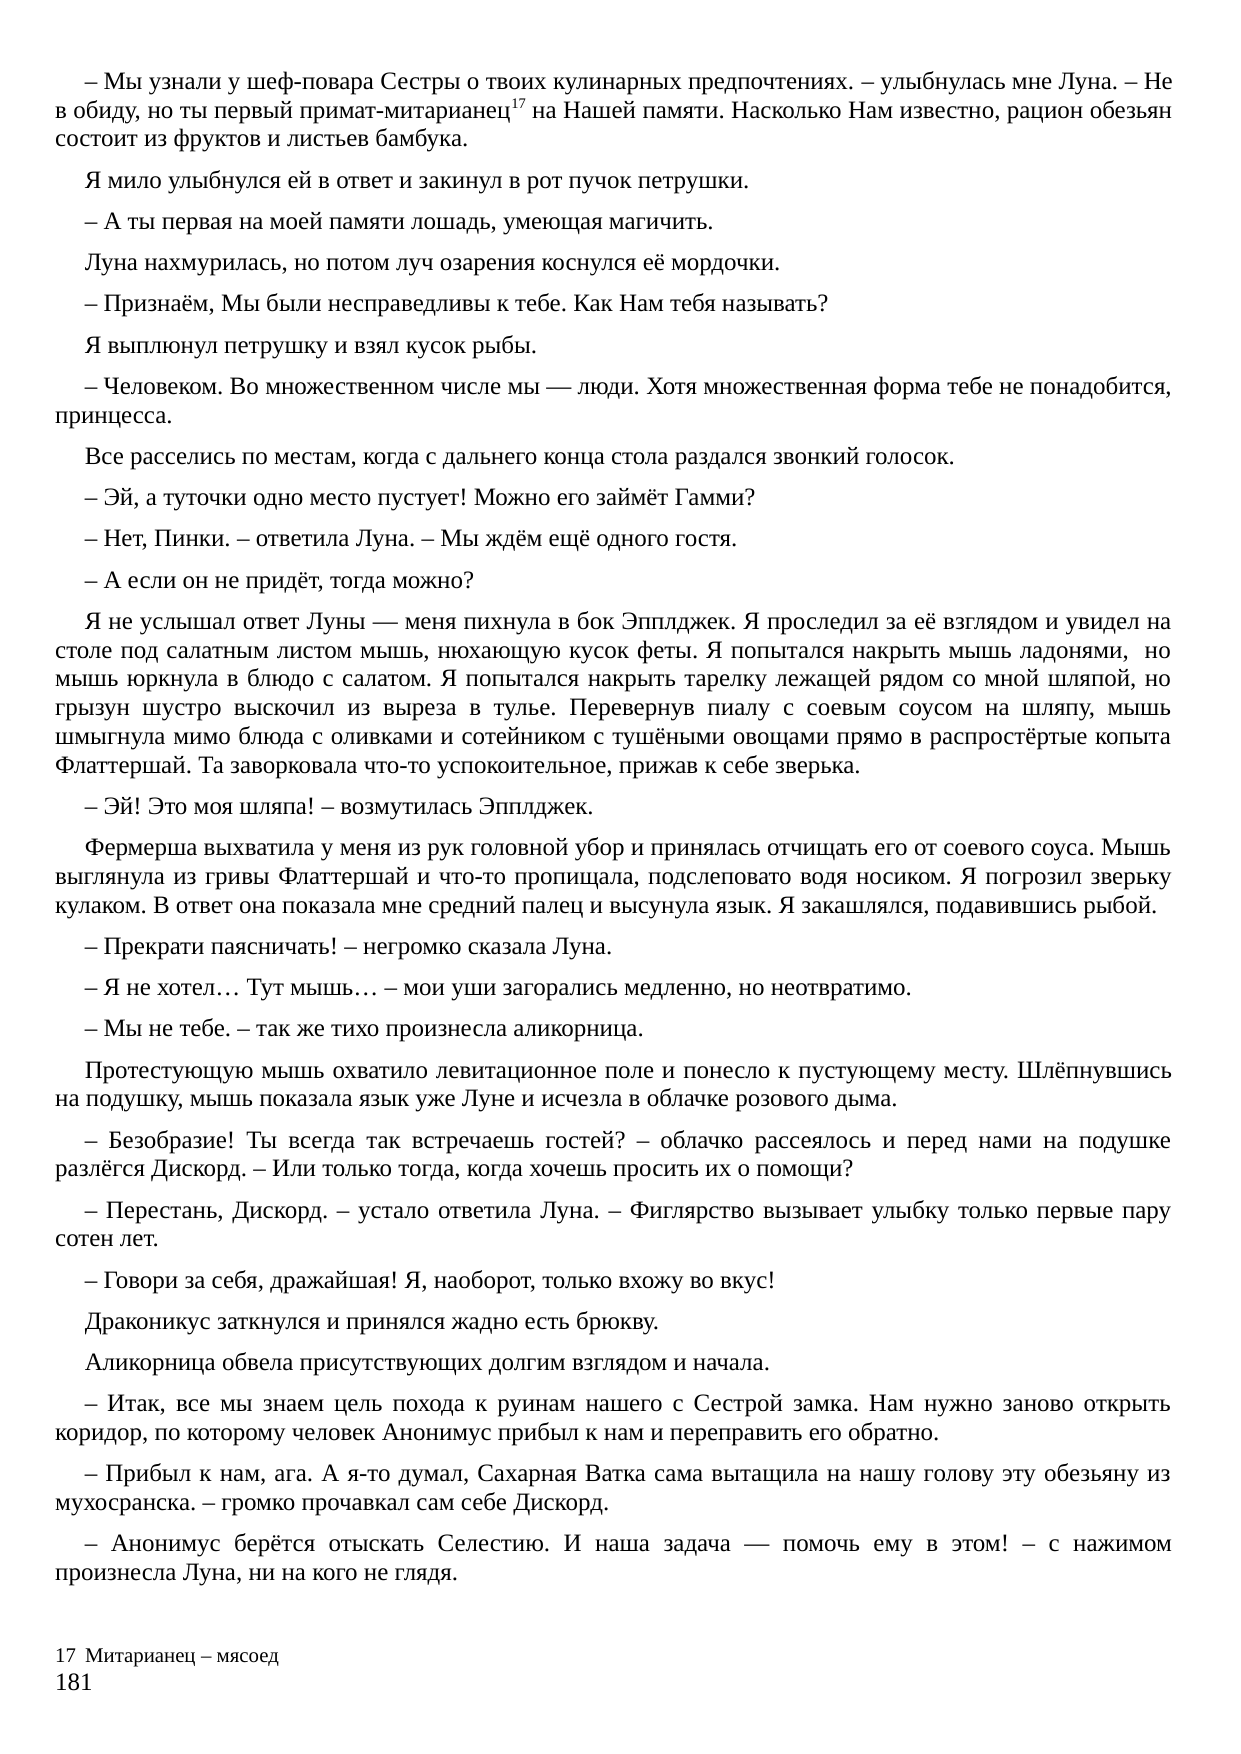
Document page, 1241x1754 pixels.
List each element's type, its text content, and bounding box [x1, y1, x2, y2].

text – Итак, все мы знаем цель похода к руинам нашего с Сестрой замка. Нам нужно заново открыть коридор, по которому человек Анонимус прибыл к нам и переправить его обратно. [55, 1388, 1173, 1446]
text – Я не хотел… Тут мышь… – мои уши загорались медленно, но неотвратимо. [55, 972, 1173, 1001]
text Луна нахмурилась, но потом луч озарения коснулся её мордочки. [55, 247, 1173, 276]
text – Мы не тебе. – так же тихо произнесла аликорница. [55, 1013, 1173, 1042]
text Драконикус заткнулся и принялся жадно есть брюкву. [55, 1306, 1173, 1335]
text Все расселись по местам, когда с дальнего конца стола раздался звонкий голосок. [55, 441, 1173, 470]
text Фермерша выхватила у меня из рук головной убор и принялась отчищать его от соевого соуса. Мышь выглянула из гривы Флаттершай и что-то пропищала, подслеповато водя носиком. Я погрозил зверьку кулаком. В ответ она показала мне средний палец и высунула язык. Я закашлялся, подавившись рыбой. [55, 832, 1173, 918]
text – Признаём, Мы были несправедливы к тебе. Как Нам тебя называть? [55, 288, 1173, 317]
text – Эй! Это моя шляпа! – возмутилась Эпплджек. [55, 791, 1173, 820]
text – Эй, а туточки одно место пустует! Можно его займёт Гамми? [55, 482, 1173, 511]
text – Мы узнали у шеф-повара Сестры о твоих кулинарных предпочтениях. – улыбнулась мне Луна. – Не в обиду, но ты первый примат-митарианец на Нашей памяти. Насколько Нам известно, рацион обезьян состоит из фруктов и листьев бамбука. [55, 66, 1173, 152]
text Я не услышал ответ Луны — меня пихнула в бок Эпплджек. Я проследил за её взглядом и увидел на столе под салатным листом мышь, нюхающую кусок феты. Я попытался накрыть мышь ладонями, но мышь юркнула в блюдо с салатом. Я попытался накрыть тарелку лежащей рядом со мной шляпой, но грызун шустро выскочил из выреза в тулье. Перевернув пиалу с соевым соусом на шляпу, мышь шмыгнула мимо блюда с оливками и сотейником с тушёными овощами прямо в распростёртые копыта Флаттершай. Та заворковала что-то успокоительное, прижав к себе зверька. [55, 606, 1173, 778]
text – Перестань, Дискорд. – устало ответила Луна. – Фиглярство вызывает улыбку только первые пару сотен лет. [55, 1195, 1173, 1252]
text Я выплюнул петрушку и взял кусок рыбы. [55, 330, 1173, 358]
text – Прекрати паясничать! – негромко сказала Луна. [55, 931, 1173, 960]
text – Прибыл к нам, ага. А я-то думал, Сахарная Ватка сама вытащила на нашу голову эту обезьяну из мухосранска. – громко прочавкал сам себе Дискорд. [55, 1458, 1173, 1516]
text – Анонимус берётся отыскать Селестию. И наша задача — помочь ему в этом! – с нажимом произнесла Луна, ни на кого не глядя. [55, 1528, 1173, 1586]
text – Нет, Пинки. – ответила Луна. – Мы ждём ещё одного гостя. [55, 523, 1173, 552]
text Митарианец – мясоед [55, 1642, 1173, 1667]
text Я мило улыбнулся ей в ответ и закинул в рот пучок петрушки. [55, 165, 1173, 193]
text – Человеком. Во множественном числе мы — люди. Хотя множественная форма тебе не понадобится, принцесса. [55, 371, 1173, 428]
text – Безобразие! Ты всегда так встречаешь гостей? – облачко рассеялось и перед нами на подушке разлёгся Дискорд. – Или только тогда, когда хочешь просить их о помощи? [55, 1125, 1173, 1182]
text Протестующую мышь охватило левитационное поле и понесло к пустующему месту. Шлёпнувшись на подушку, мышь показала язык уже Луне и исчезла в облачке розового дыма. [55, 1055, 1173, 1112]
text Аликорница обвела присутствующих долгим взглядом и начала. [55, 1347, 1173, 1376]
text – А ты первая на моей памяти лошадь, умеющая магичить. [55, 206, 1173, 235]
text – А если он не придёт, тогда можно? [55, 565, 1173, 593]
text – Говори за себя, дражайшая! Я, наоборот, только вхожу во вкус! [55, 1265, 1173, 1293]
